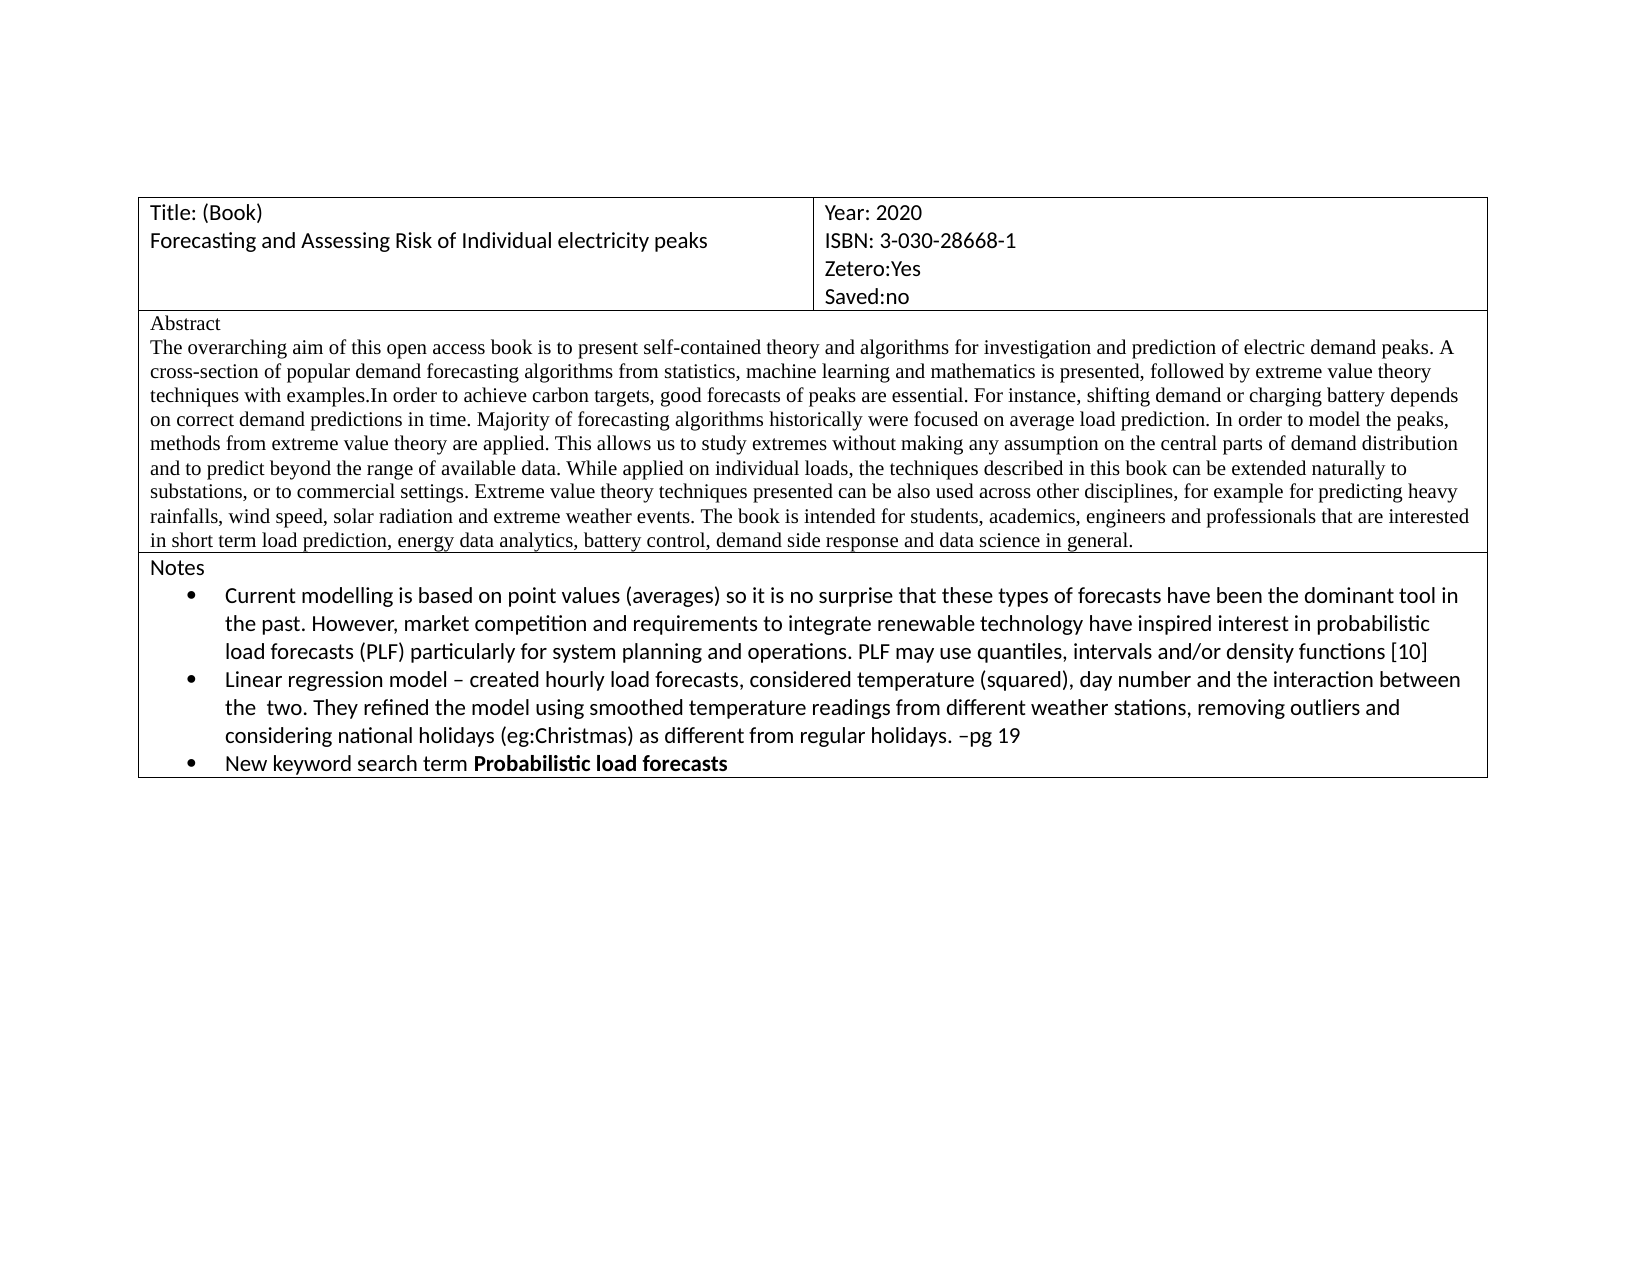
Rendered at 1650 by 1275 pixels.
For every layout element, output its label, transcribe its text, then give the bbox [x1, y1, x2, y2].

table_header Title: (Book) Forecasting and Assessing Risk of Individual electricity peaks [139, 198, 813, 310]
table_cell Notes Current modelling is based on point values (averages) so it is no surprise that these types of forecasts have been the dominant tool in the past. However, market competition and requirements to integrate renewable technology have inspired interest in probabilistic load forecasts (PLF) particularly for system planning and operations. PLF may use quantiles, intervals and/or density functions [10] Linear regression model – created hourly load forecasts, considered temperature (squared), day number and the interaction between the two. They refined the model using smoothed temperature readings from different weather stations, removing outliers and considering national holidays (eg:Christmas) as different from regular holidays. –pg 19 New keyword search term Probabilistic load forecasts [139, 553, 1487, 777]
table_header Year: 2020 ISBN: 3-030-28668-1 Zetero:Yes Saved:no [814, 198, 1487, 310]
table_cell Abstract The overarching aim of this open access book is to present self-contained theory and algorithms for investigation and prediction of electric demand peaks. A cross-section of popular demand forecasting algorithms from statistics, machine learning and mathematics is presented, followed by extreme value theory techniques with examples.In order to achieve carbon targets, good forecasts of peaks are essential. For instance, shifting demand or charging battery depends on correct demand predictions in time. Majority of forecasting algorithms historically were focused on average load prediction. In order to model the peaks, methods from extreme value theory are applied. This allows us to study extremes without making any assumption on the central parts of demand distribution and to predict beyond the range of available data. While applied on individual loads, the techniques described in this book can be extended naturally to substations, or to commercial settings. Extreme value theory techniques presented can be also used across other disciplines, for example for predicting heavy rainfalls, wind speed, solar radiation and extreme weather events. The book is intended for students, academics, engineers and professionals that are interested in short term load prediction, energy data analytics, battery control, demand side response and data science in general. [139, 311, 1487, 552]
